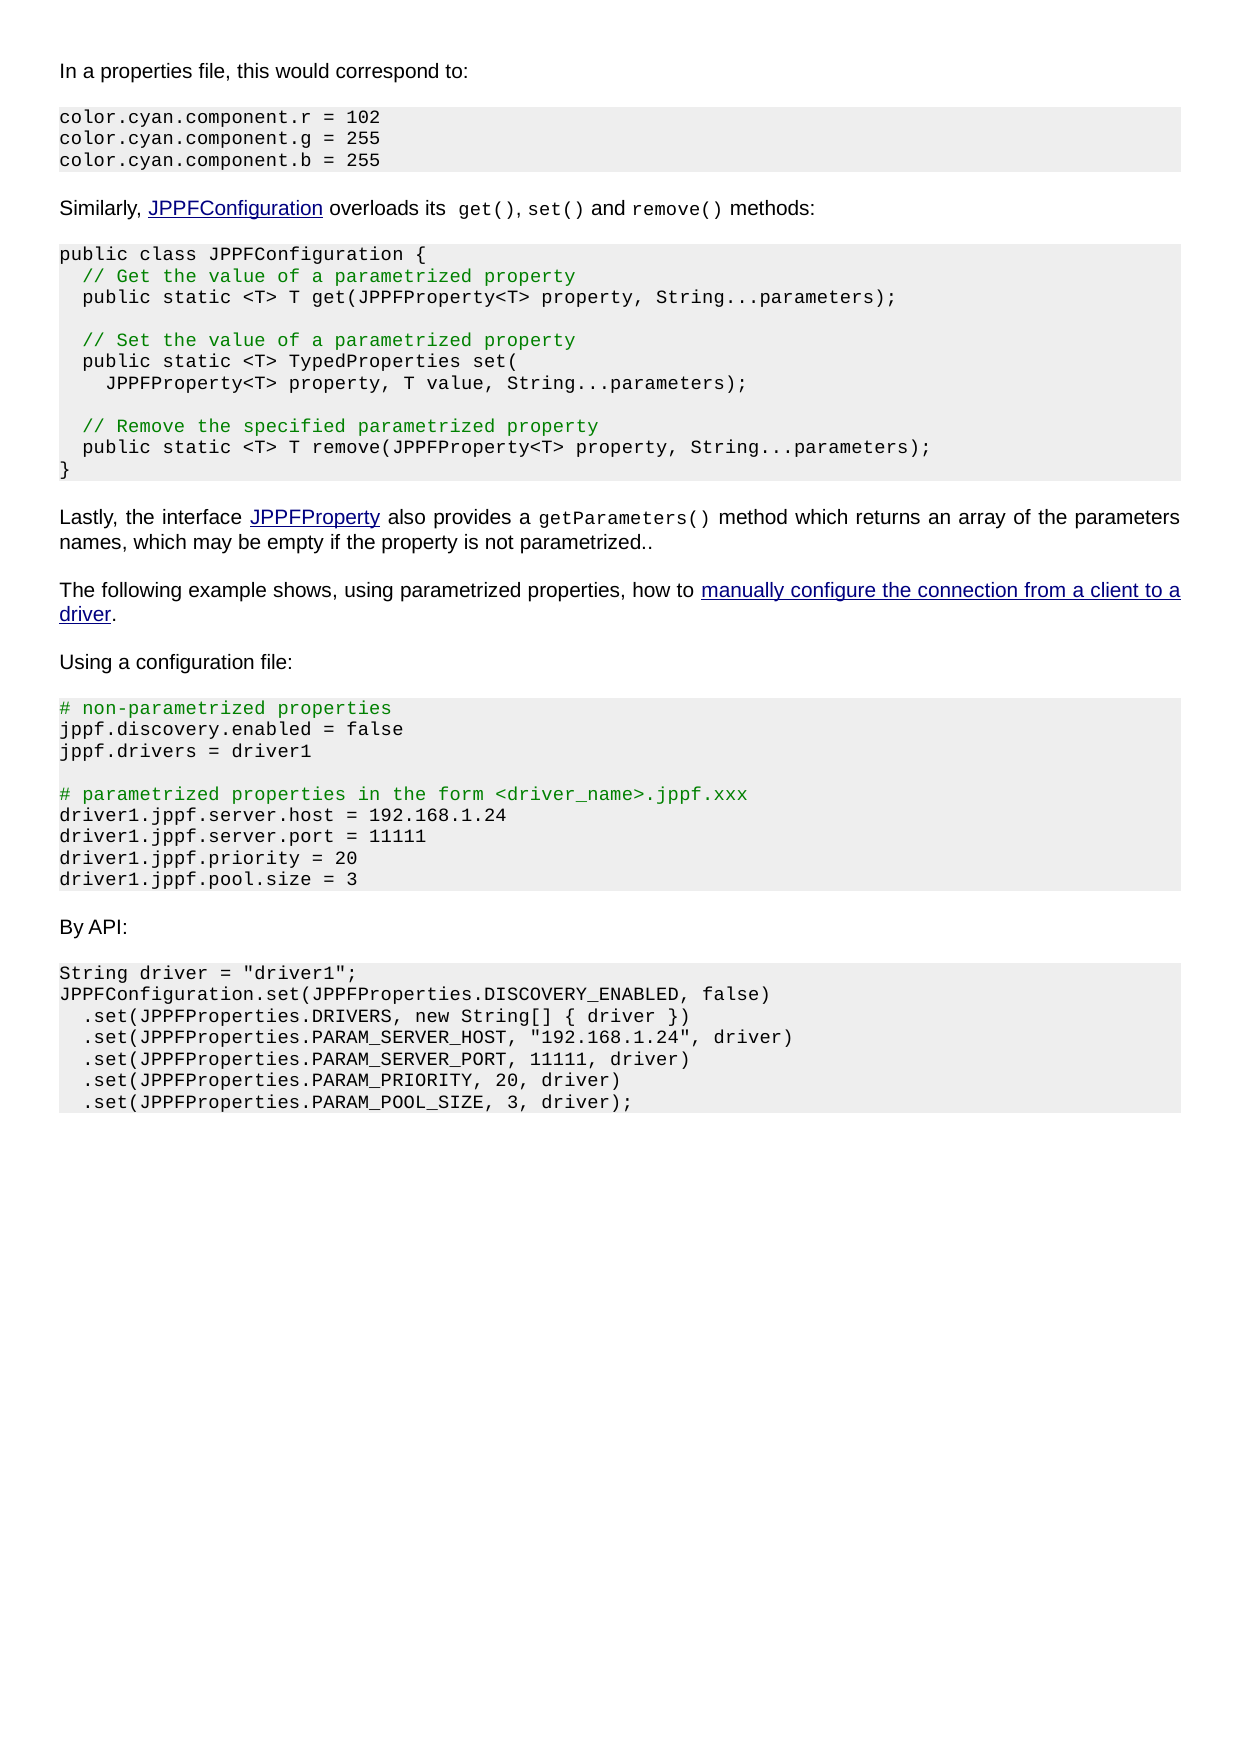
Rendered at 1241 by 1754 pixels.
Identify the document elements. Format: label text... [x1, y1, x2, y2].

text jppf.drivers = driver1 [59, 741, 1181, 762]
text .set(JPPFProperties.PARAM_POOL_SIZE, 3, driver); [59, 1092, 1181, 1113]
text .set(JPPFProperties.DRIVERS, new String[] { driver }) [59, 1006, 1181, 1028]
text .set(JPPFProperties.PARAM_PRIORITY, 20, driver) [59, 1071, 1181, 1092]
text // Get the value of a parametrized property [59, 266, 1181, 287]
text JPPFConfiguration.set(JPPFProperties.DISCOVERY_ENABLED, false) [59, 985, 1181, 1006]
text public static <T> T get(JPPFProperty<T> property, String...parameters); [59, 287, 1181, 309]
text By API: [59, 915, 1181, 939]
text driver1.jppf.priority = 20 [59, 848, 1181, 870]
text color.cyan.component.g = 255 [59, 129, 1181, 150]
text .set(JPPFProperties.PARAM_SERVER_HOST, "192.168.1.24", driver) [59, 1028, 1181, 1049]
text // Remove the specified parametrized property [59, 416, 1181, 438]
text driver1.jppf.server.port = 11111 [59, 827, 1181, 848]
text Lastly, the interface JPPFProperty also provides a getParameters() method which returns an array of the parameters names, which may be empty if the property is not parametrized.. [59, 505, 1181, 554]
text jppf.discovery.enabled = false [59, 719, 1181, 741]
text public static <T> T remove(JPPFProperty<T> property, String...parameters); [59, 438, 1181, 459]
text color.cyan.component.b = 255 [59, 150, 1181, 172]
text // Set the value of a parametrized property [59, 330, 1181, 352]
text .set(JPPFProperties.PARAM_SERVER_PORT, 11111, driver) [59, 1049, 1181, 1071]
text Similarly, JPPFConfiguration overloads its get(), set() and remove() methods: [59, 196, 1181, 221]
text color.cyan.component.r = 102 [59, 107, 1181, 129]
text driver1.jppf.server.host = 192.168.1.24 [59, 805, 1181, 827]
text # non-parametrized properties [59, 698, 1181, 719]
text # parametrized properties in the form <driver_name>.jppf.xxx [59, 784, 1181, 805]
text In a properties file, this would correspond to: [59, 59, 1181, 83]
text public static <T> TypedProperties set( [59, 352, 1181, 373]
text public class JPPFConfiguration { [59, 244, 1181, 266]
text Using a configuration file: [59, 650, 1181, 674]
text driver1.jppf.pool.size = 3 [59, 870, 1181, 891]
text String driver = "driver1"; [59, 963, 1181, 985]
text JPPFProperty<T> property, T value, String...parameters); [59, 373, 1181, 395]
text } [59, 459, 1181, 481]
text The following example shows, using parametrized properties, how to manually configure the connection from a client to a driver. [59, 578, 1181, 626]
